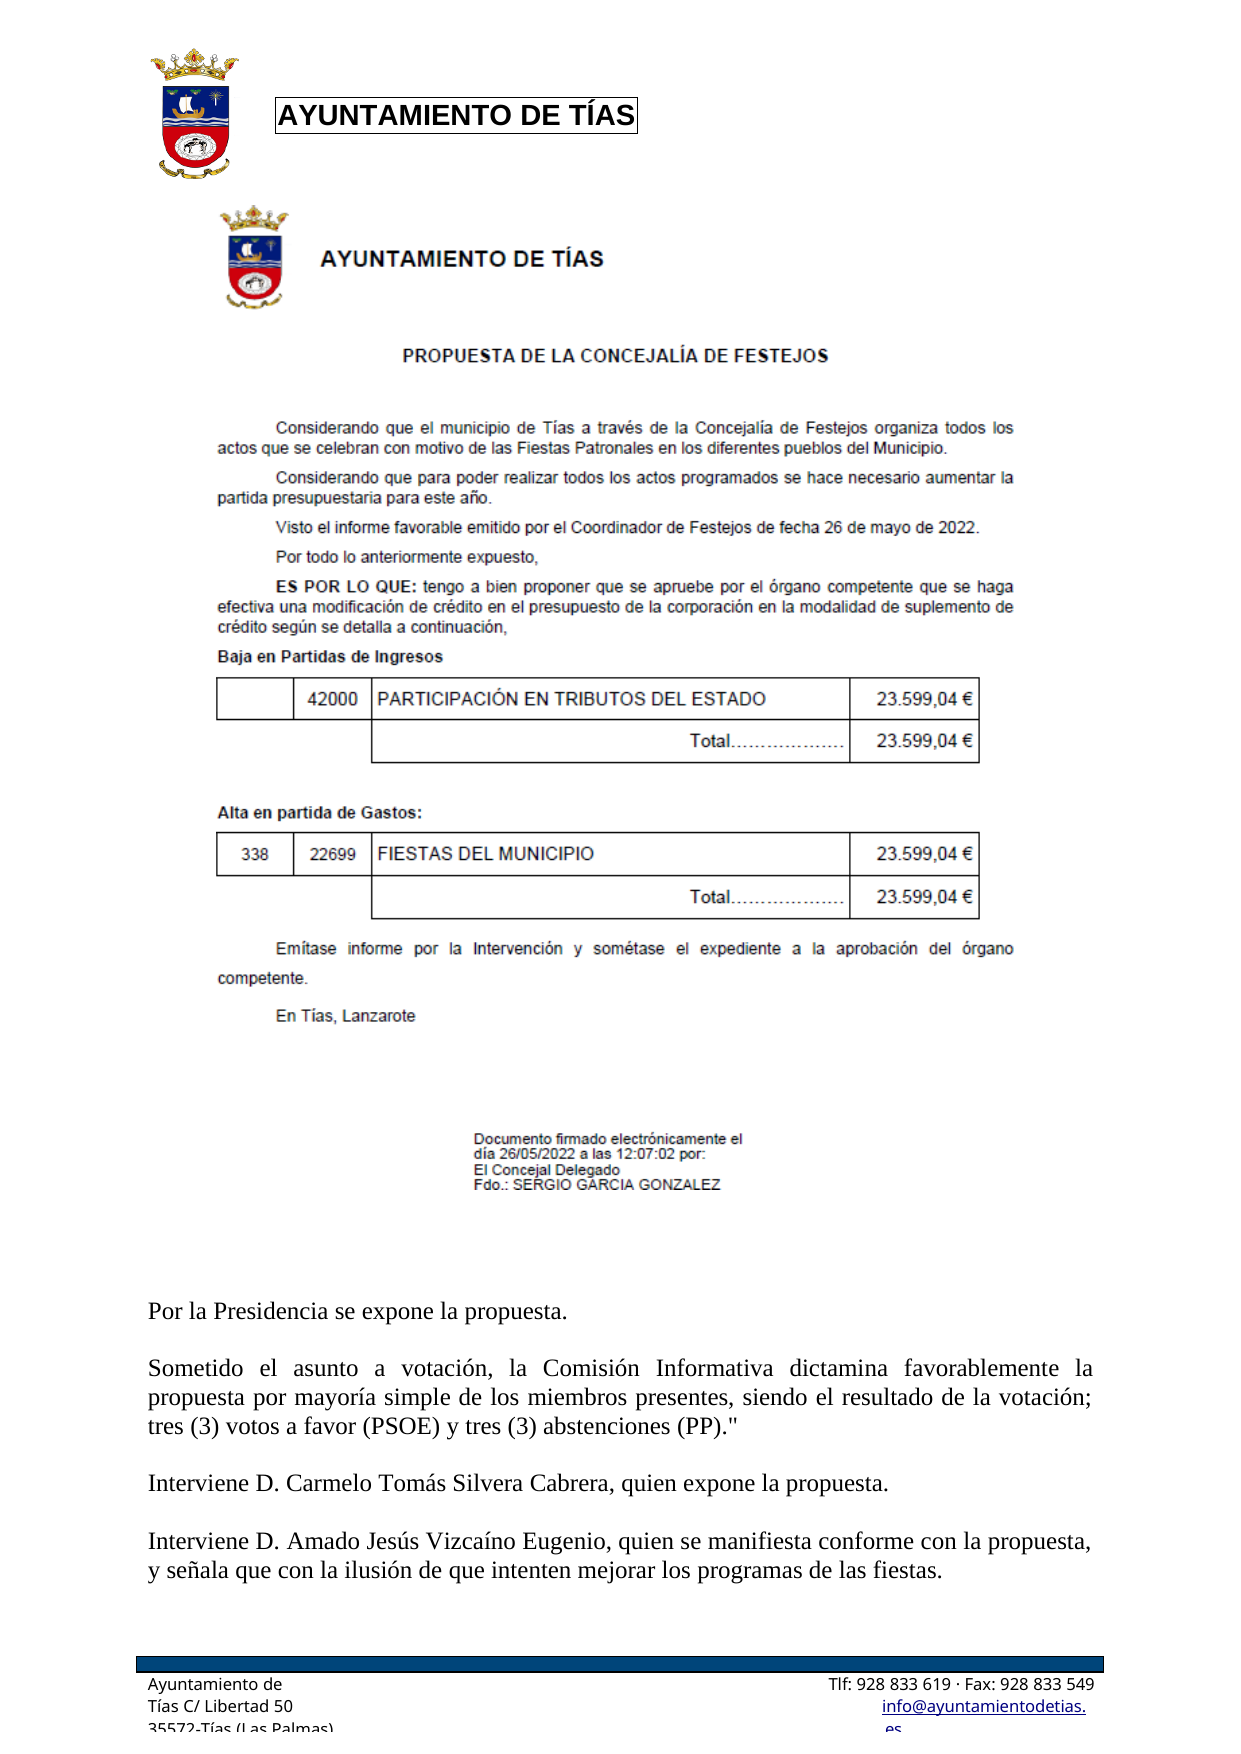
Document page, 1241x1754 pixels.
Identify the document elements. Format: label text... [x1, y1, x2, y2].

picture [216, 205, 1015, 1190]
text Interviene D. Amado Jesús Vizcaíno Eugenio, quien se manifiesta conforme con la propuesta, y señala que con la ilusión de que intenten mejorar los programas de las fiestas. [148, 1526, 1093, 1583]
text Por la Presidencia se expone la propuesta. [148, 1296, 1117, 1325]
picture [150, 48, 241, 179]
text Sometido el asunto a votación, la Comisión Informativa dictamina favorablemente la propuesta por mayoría simple de los miembros presentes, siendo el resultado de la votación; tres (3) votos a favor (PSOE) y tres (3) abstenciones (PP)." [148, 1353, 1093, 1440]
text Interviene D. Carmelo Tomás Silvera Cabrera, quien expone la propuesta. [148, 1468, 1117, 1497]
